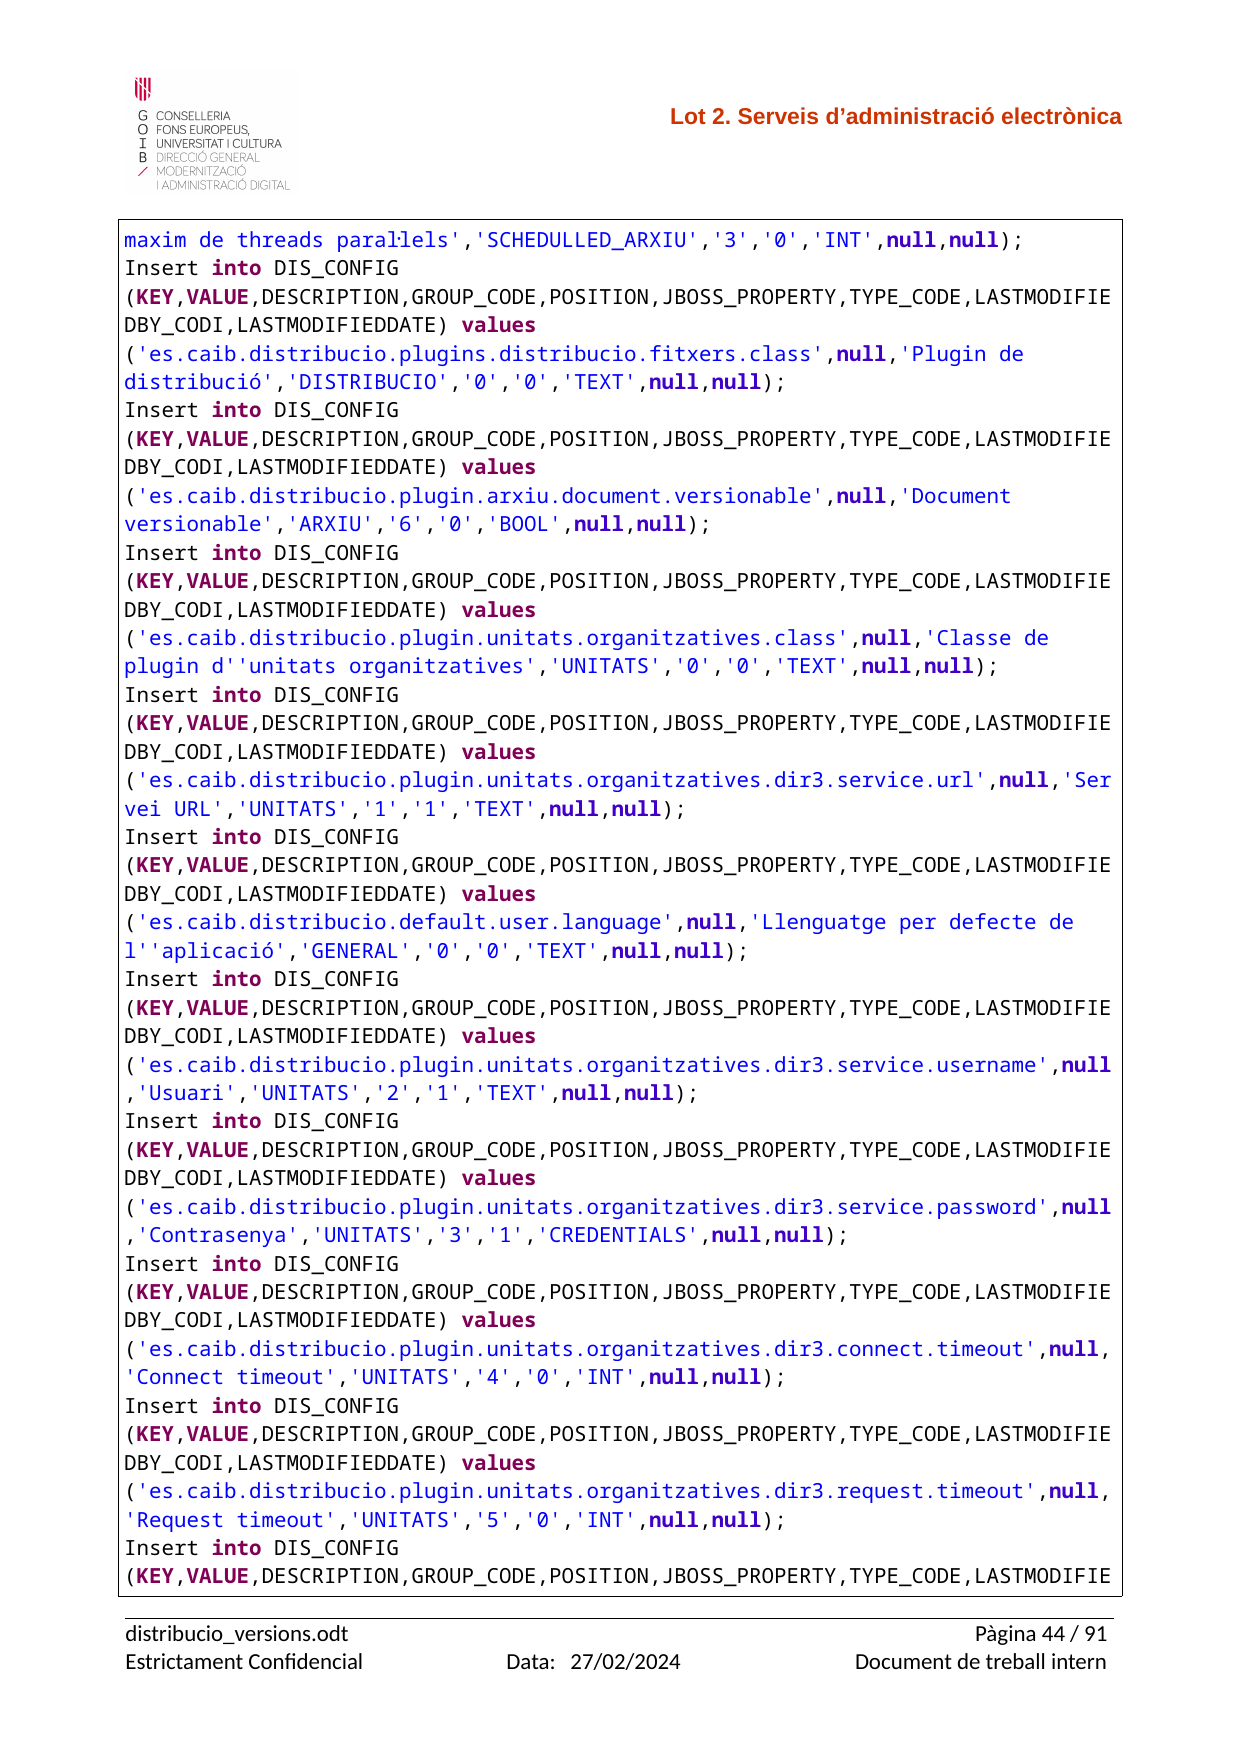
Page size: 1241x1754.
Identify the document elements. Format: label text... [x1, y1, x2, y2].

picture [126, 70, 299, 197]
table_header maxim de threads paral·lels','SCHEDULLED_ARXIU','3','0','INT',null,null); Insert into DIS_CONFIG (KEY,VALUE,DESCRIPTION,GROUP_CODE,POSITION,JBOSS_PROPERTY,TYPE_CODE,LASTMODIFIEDBY_CODI,LASTMODIFIEDDATE) values ('es.caib.distribucio.plugins.distribucio.fitxers.class',null,'Plugin de distribució','DISTRIBUCIO','0','0','TEXT',null,null); Insert into DIS_CONFIG (KEY,VALUE,DESCRIPTION,GROUP_CODE,POSITION,JBOSS_PROPERTY,TYPE_CODE,LASTMODIFIEDBY_CODI,LASTMODIFIEDDATE) values ('es.caib.distribucio.plugin.arxiu.document.versionable',null,'Document versionable','ARXIU','6','0','BOOL',null,null); Insert into DIS_CONFIG (KEY,VALUE,DESCRIPTION,GROUP_CODE,POSITION,JBOSS_PROPERTY,TYPE_CODE,LASTMODIFIEDBY_CODI,LASTMODIFIEDDATE) values ('es.caib.distribucio.plugin.unitats.organitzatives.class',null,'Classe de plugin d''unitats organitzatives','UNITATS','0','0','TEXT',null,null); Insert into DIS_CONFIG (KEY,VALUE,DESCRIPTION,GROUP_CODE,POSITION,JBOSS_PROPERTY,TYPE_CODE,LASTMODIFIEDBY_CODI,LASTMODIFIEDDATE) values ('es.caib.distribucio.plugin.unitats.organitzatives.dir3.service.url',null,'Servei URL','UNITATS','1','1','TEXT',null,null); Insert into DIS_CONFIG (KEY,VALUE,DESCRIPTION,GROUP_CODE,POSITION,JBOSS_PROPERTY,TYPE_CODE,LASTMODIFIEDBY_CODI,LASTMODIFIEDDATE) values ('es.caib.distribucio.default.user.language',null,'Llenguatge per defecte de l''aplicació','GENERAL','0','0','TEXT',null,null); Insert into DIS_CONFIG (KEY,VALUE,DESCRIPTION,GROUP_CODE,POSITION,JBOSS_PROPERTY,TYPE_CODE,LASTMODIFIEDBY_CODI,LASTMODIFIEDDATE) values ('es.caib.distribucio.plugin.unitats.organitzatives.dir3.service.username',null,'Usuari','UNITATS','2','1','TEXT',null,null); Insert into DIS_CONFIG (KEY,VALUE,DESCRIPTION,GROUP_CODE,POSITION,JBOSS_PROPERTY,TYPE_CODE,LASTMODIFIEDBY_CODI,LASTMODIFIEDDATE) values ('es.caib.distribucio.plugin.unitats.organitzatives.dir3.service.password',null,'Contrasenya','UNITATS','3','1','CREDENTIALS',null,null); Insert into DIS_CONFIG (KEY,VALUE,DESCRIPTION,GROUP_CODE,POSITION,JBOSS_PROPERTY,TYPE_CODE,LASTMODIFIEDBY_CODI,LASTMODIFIEDDATE) values ('es.caib.distribucio.plugin.unitats.organitzatives.dir3.connect.timeout',null,'Connect timeout','UNITATS','4','0','INT',null,null); Insert into DIS_CONFIG (KEY,VALUE,DESCRIPTION,GROUP_CODE,POSITION,JBOSS_PROPERTY,TYPE_CODE,LASTMODIFIEDBY_CODI,LASTMODIFIEDDATE) values ('es.caib.distribucio.plugin.unitats.organitzatives.dir3.request.timeout',null,'Request timeout','UNITATS','5','0','INT',null,null); Insert into DIS_CONFIG (KEY,VALUE,DESCRIPTION,GROUP_CODE,POSITION,JBOSS_PROPERTY,TYPE_CODE,LASTMODIFIE [119, 220, 1122, 1596]
